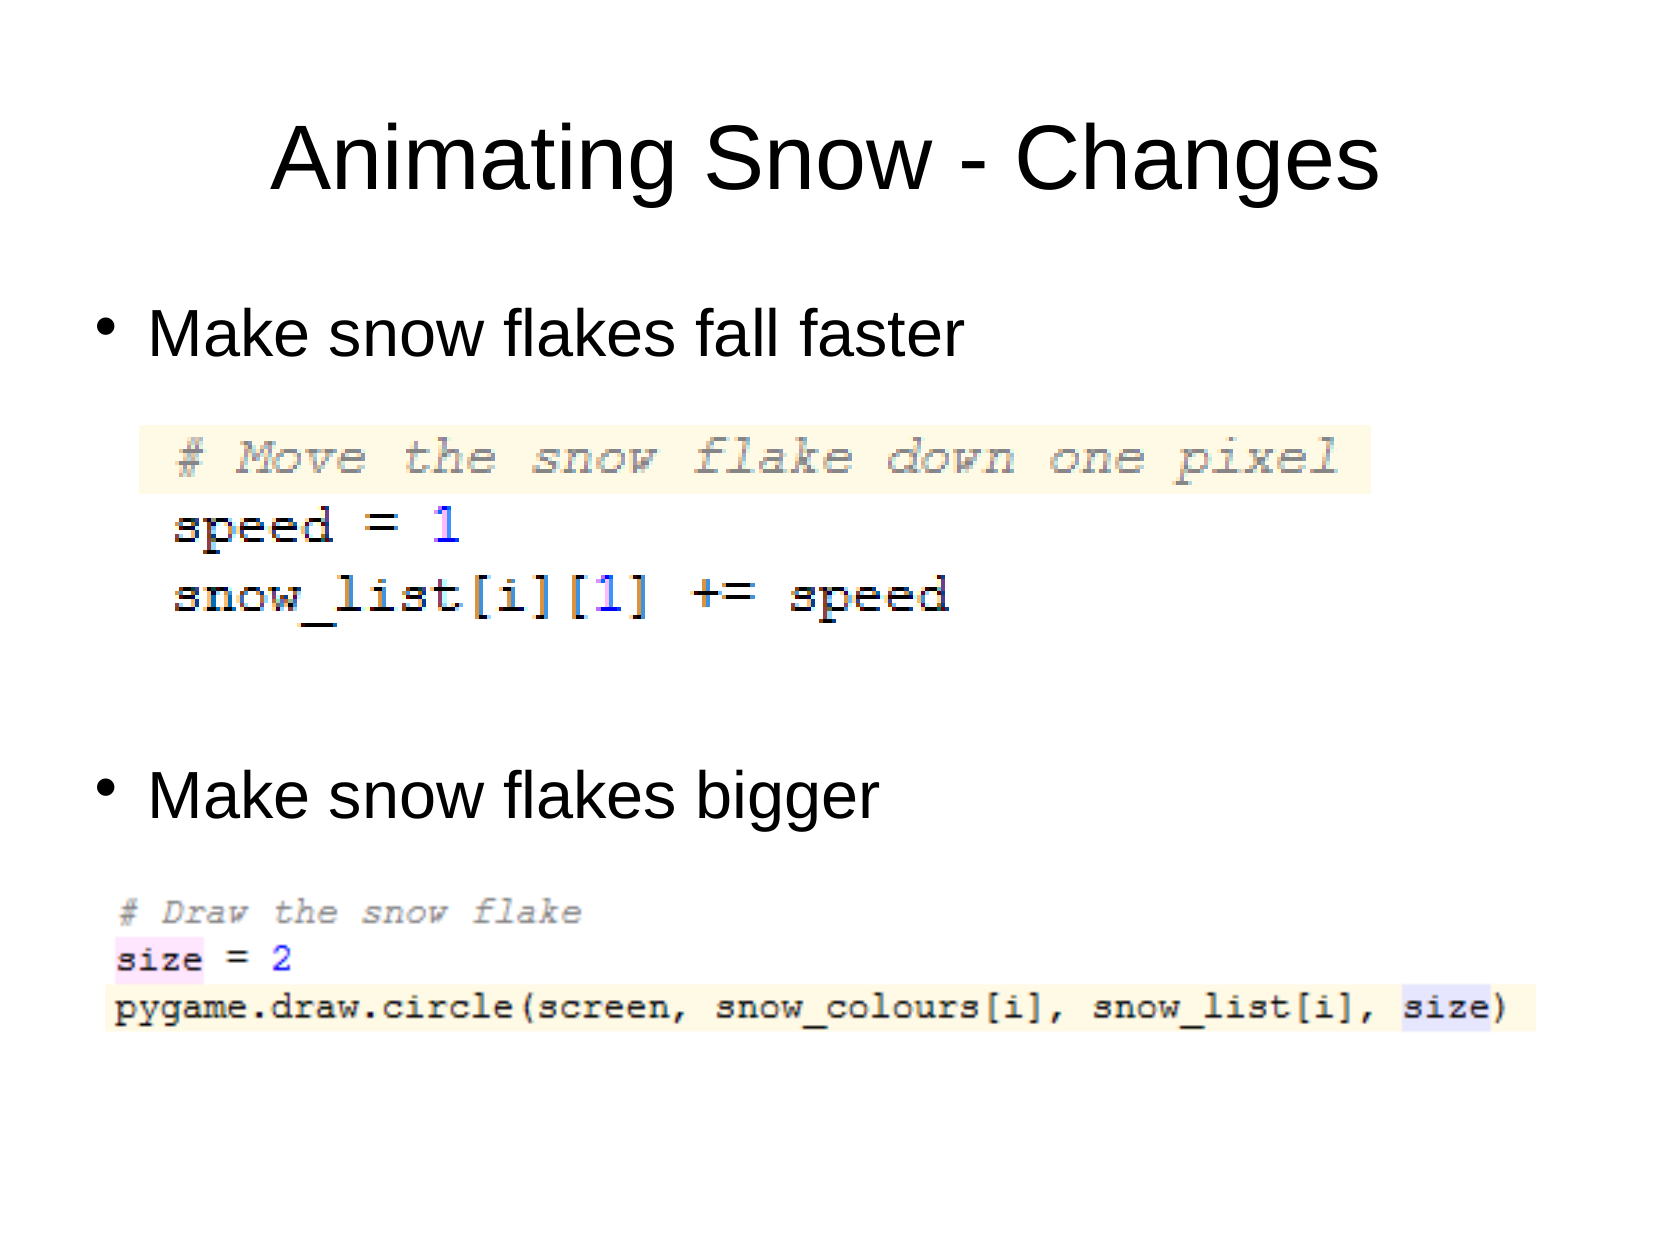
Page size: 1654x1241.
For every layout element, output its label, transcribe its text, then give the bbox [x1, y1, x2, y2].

picture [139, 413, 1371, 649]
picture [105, 885, 1536, 1063]
text_box Make snow flakes fall faster Make snow flakes bigger [76, 290, 1565, 1010]
text_box Animating Snow - Changes [82, 49, 1571, 257]
